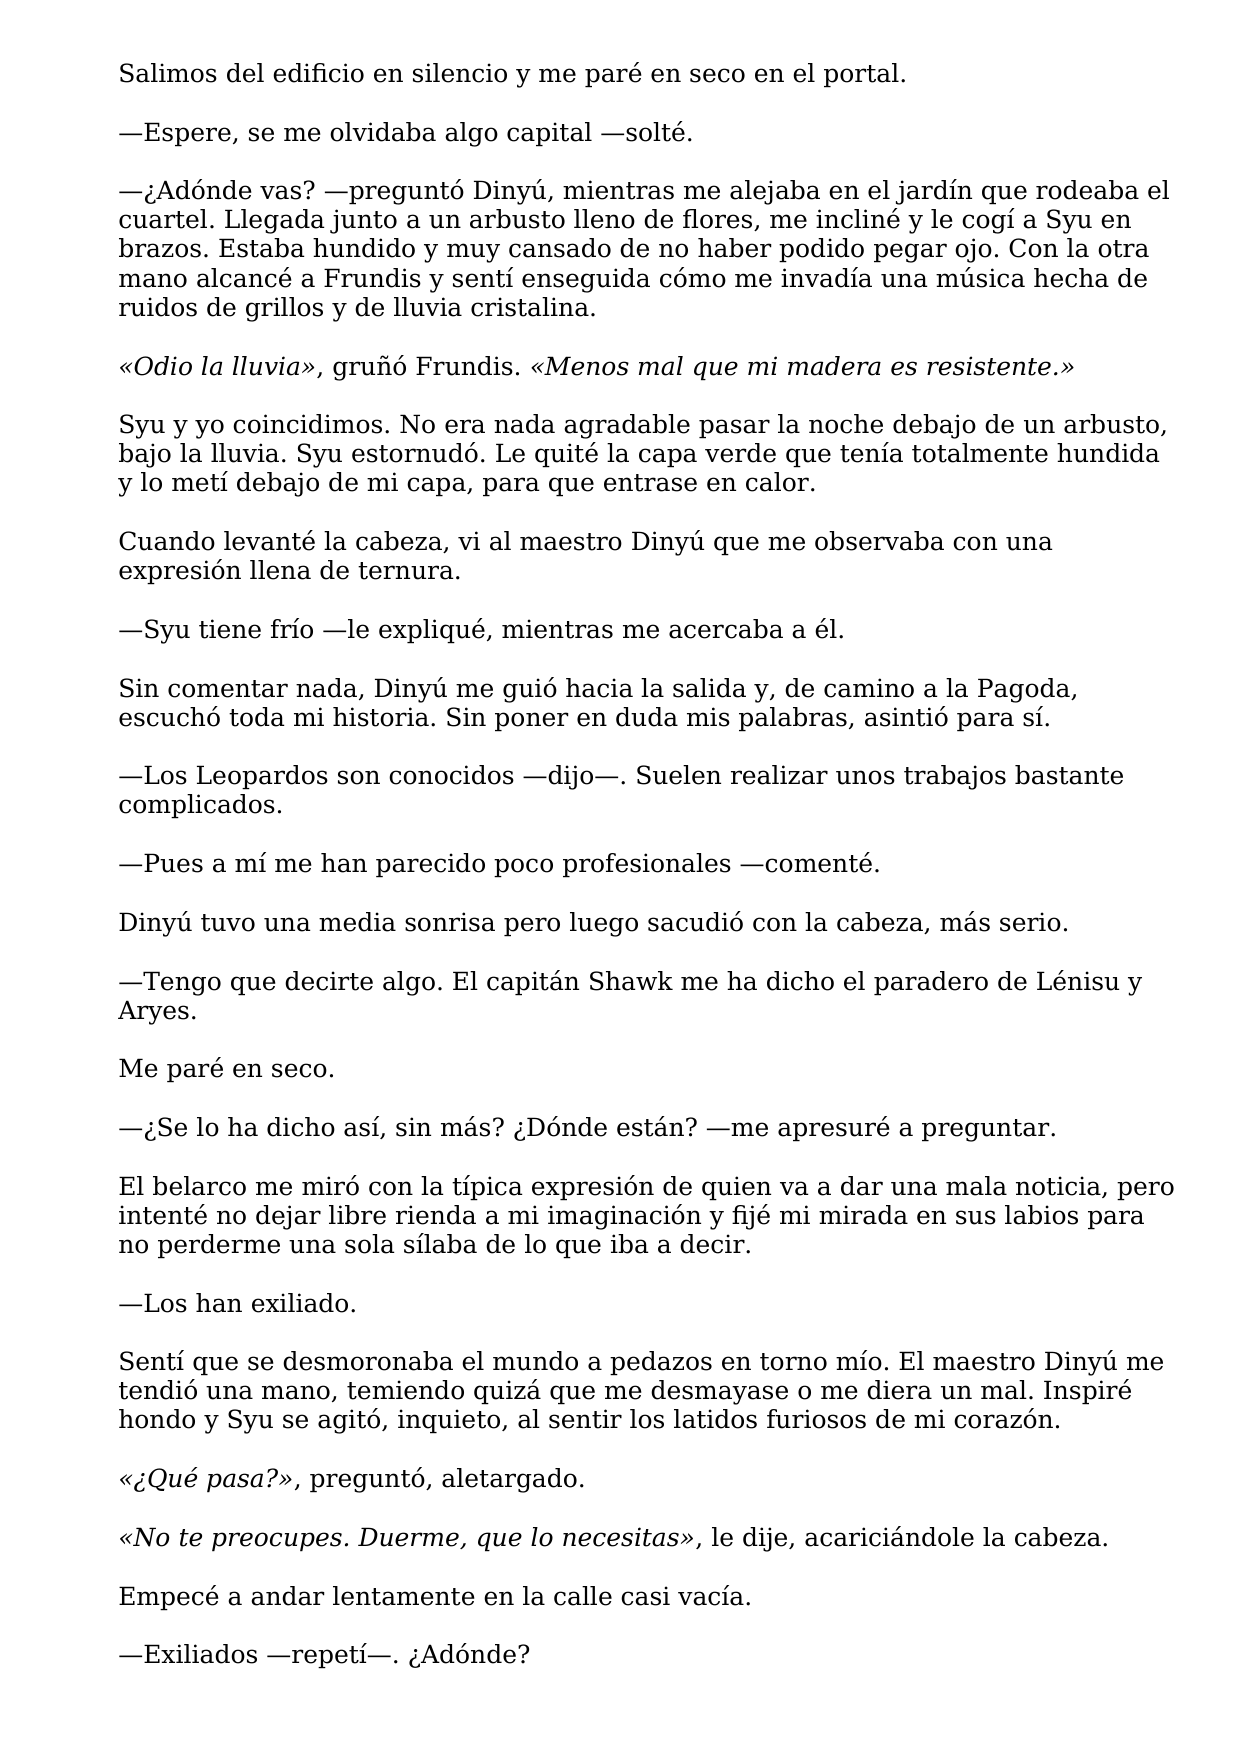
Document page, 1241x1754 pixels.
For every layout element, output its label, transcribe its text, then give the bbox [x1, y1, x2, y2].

text Sentí que se desmoronaba el mundo a pedazos en torno mío. El maestro Dinyú me tendió una mano, temiendo quizá que me desmayase o me diera un mal. Inspiré hondo y Syu se agitó, inquieto, al sentir los latidos furiosos de mi corazón. [118, 1347, 1181, 1435]
text —Los han exiliado. [118, 1289, 1181, 1318]
text —Tengo que decirte algo. El capitán Shawk me ha dicho el paradero de Lénisu y Aryes. [118, 967, 1181, 1025]
text Sin comentar nada, Dinyú me guió hacia la salida y, de camino a la Pagoda, escuchó toda mi historia. Sin poner en duda mis palabras, asintió para sí. [118, 674, 1181, 732]
text Empecé a andar lentamente en la calle casi vacía. [118, 1582, 1181, 1611]
text Me paré en seco. [118, 1054, 1181, 1084]
text —Pues a mí me han parecido poco profesionales —comenté. [118, 849, 1181, 878]
text —Exiliados —repetí—. ¿Adónde? [118, 1640, 1181, 1669]
text El belarco me miró con la típica expresión de quien va a dar una mala noticia, pero intenté no dejar libre rienda a mi imaginación y fijé mi mirada en sus labios para no perderme una sola sílaba de lo que iba a decir. [118, 1172, 1181, 1259]
text —Los Leopardos son conocidos —dijo—. Suelen realizar unos trabajos bastante complicados. [118, 762, 1181, 820]
text Syu y yo coincidimos. No era nada agradable pasar la noche debajo de un arbusto, bajo la lluvia. Syu estornudó. Le quité la capa verde que tenía totalmente hundida y lo metí debajo de mi capa, para que entrase en calor. [118, 410, 1181, 498]
text «No te preocupes. Duerme, que lo necesitas», le dije, acariciándole la cabeza. [118, 1523, 1181, 1552]
text —Espere, se me olvidaba algo capital —solté. [118, 118, 1181, 147]
text —Syu tiene frío —le expliqué, mientras me acercaba a él. [118, 615, 1181, 644]
text Cuando levanté la cabeza, vi al maestro Dinyú que me observaba con una expresión llena de ternura. [118, 527, 1181, 586]
text —¿Se lo ha dicho así, sin más? ¿Dónde están? —me apresuré a preguntar. [118, 1113, 1181, 1142]
text «¿Qué pasa?», preguntó, aletargado. [118, 1464, 1181, 1493]
text Salimos del edificio en silencio y me paré en seco en el portal. [118, 59, 1181, 88]
text «Odio la lluvia», gruñó Frundis. «Menos mal que mi madera es resistente.» [118, 352, 1181, 381]
text Dinyú tuvo una media sonrisa pero luego sacudió con la cabeza, más serio. [118, 908, 1181, 937]
text —¿Adónde vas? —preguntó Dinyú, mientras me alejaba en el jardín que rodeaba el cuartel. Llegada junto a un arbusto lleno de flores, me incliné y le cogí a Syu en brazos. Estaba hundido y muy cansado de no haber podido pegar ojo. Con la otra mano alcancé a Frundis y sentí enseguida cómo me invadía una música hecha de ruidos de grillos y de lluvia cristalina. [118, 176, 1181, 322]
